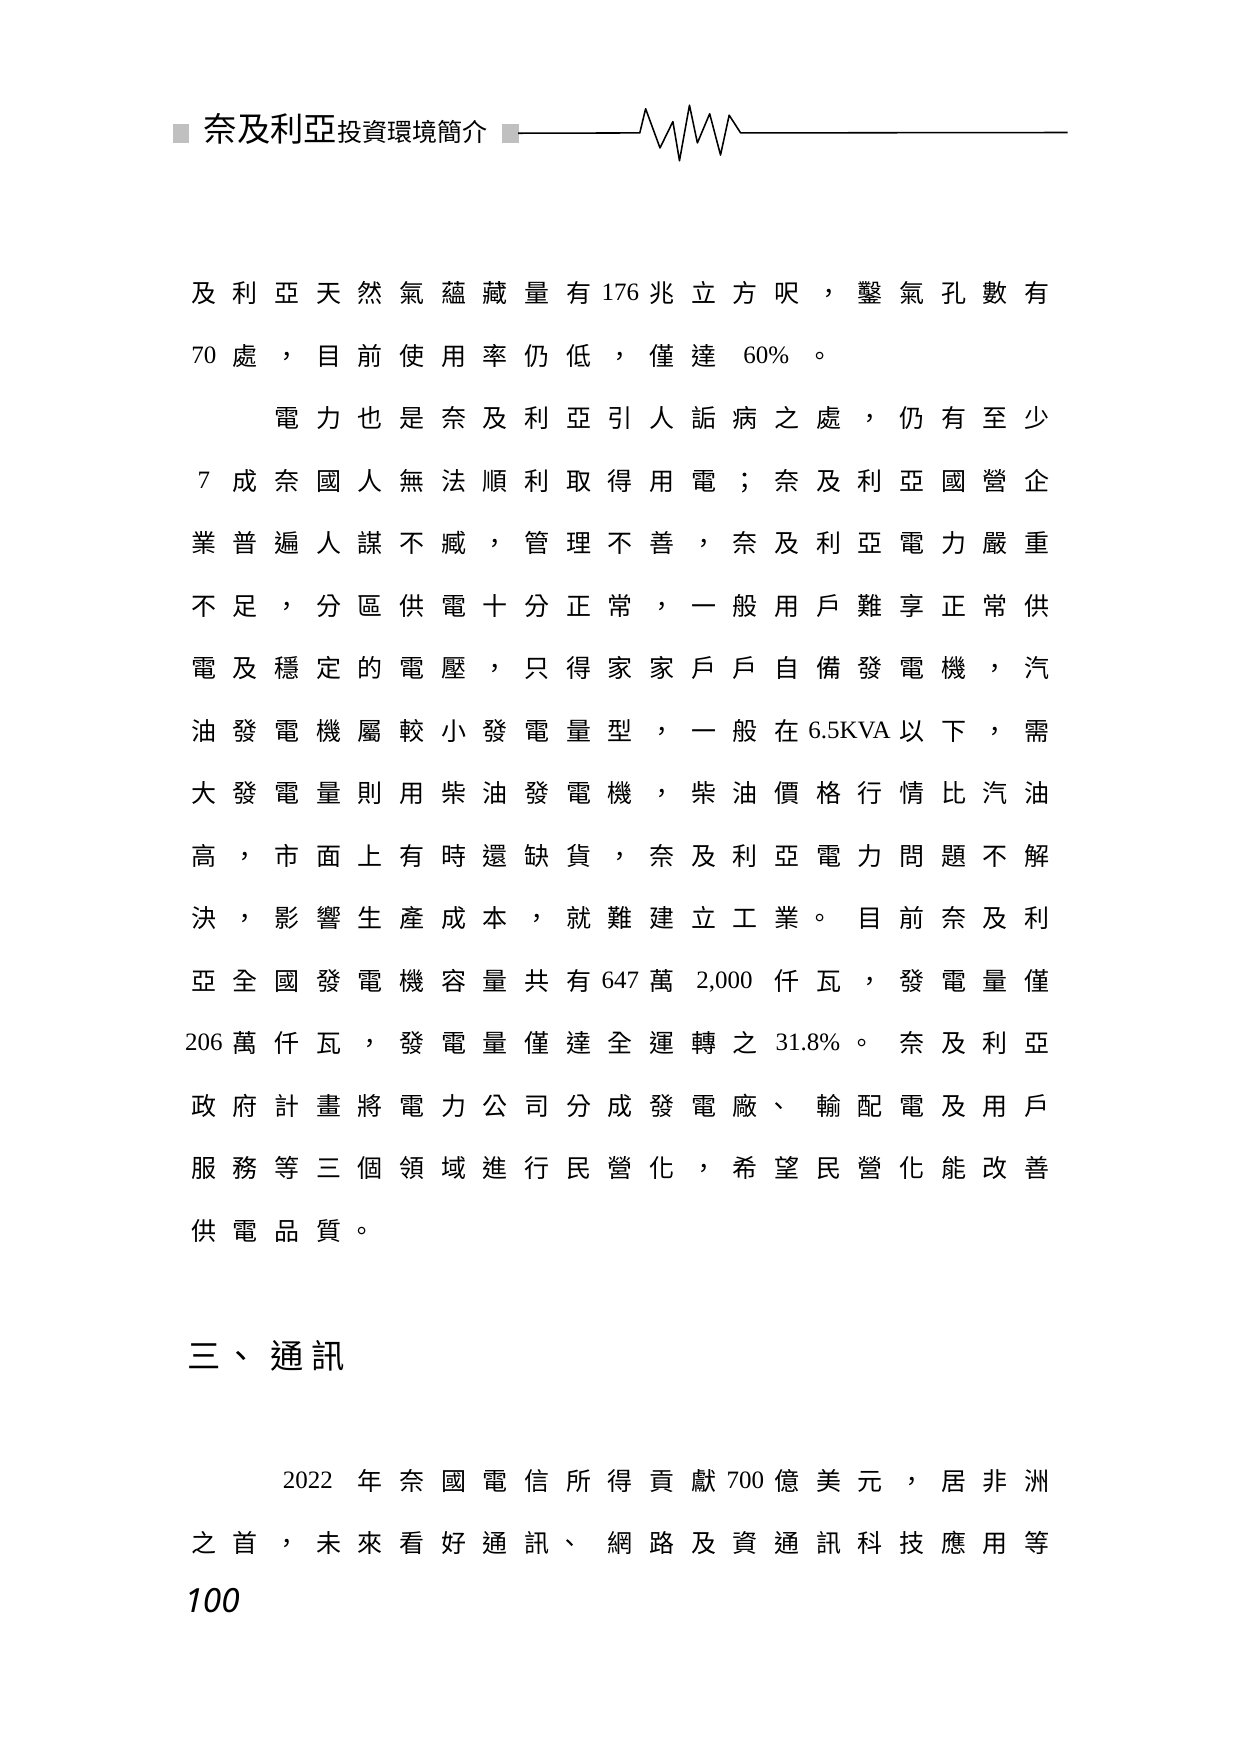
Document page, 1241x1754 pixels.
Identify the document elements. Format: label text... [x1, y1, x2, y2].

text 2022年奈國電信所得貢獻700億美元，居非洲之首，未來看好通訊、網路及資通訊科技應用等 [183, 1438, 1058, 1563]
text 三、通訊 [183, 1313, 1058, 1375]
text 電力也是奈及利亞引人詬病之處，仍有至少7成奈國人無法順利取得用電；奈及利亞國營企業普遍人謀不臧，管理不善，奈及利亞電力嚴重不足，分區供電十分正常，一般用戶難享正常供電及穩定的電壓，只得家家戶戶自備發電機，汽油發電機屬較小發電量型，一般在6.5KVA以下，需大發電量則用柴油發電機，柴油價格行情比汽油高，市面上有時還缺貨，奈及利亞電力問題不解決，影響生產成本，就難建立工業。目前奈及利亞全國發電機容量共有647萬2,000仟瓦，發電量僅206萬仟瓦，發電量僅達全運轉之31.8%。奈及利亞政府計畫將電力公司分成發電廠、輸配電及用戶服務等三個領域進行民營化，希望民營化能改善供電品質。 [183, 375, 1058, 1250]
text 及利亞天然氣蘊藏量有176兆立方呎，鑿氣孔數有70處，目前使用率仍低，僅達60%。 [183, 250, 1058, 375]
